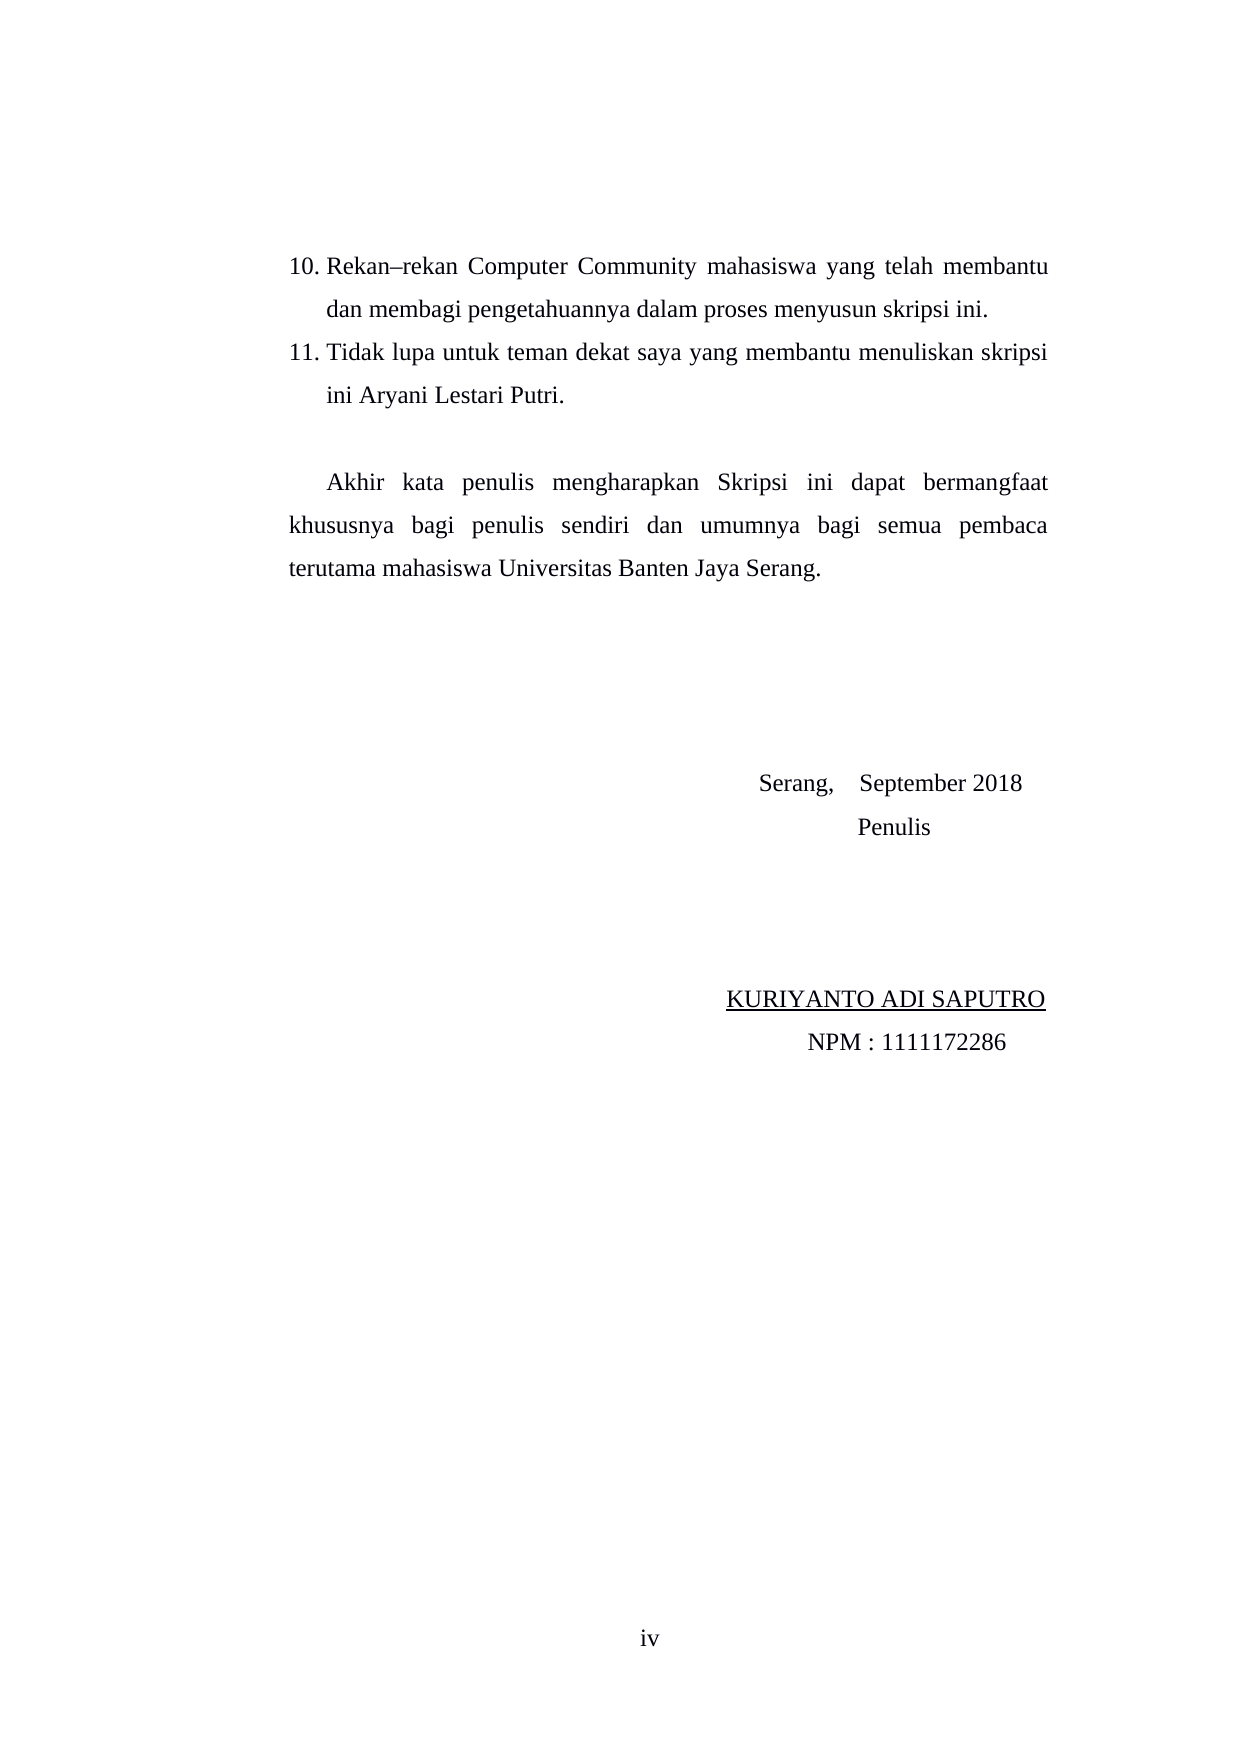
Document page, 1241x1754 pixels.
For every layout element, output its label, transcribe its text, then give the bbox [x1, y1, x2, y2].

list Tidak lupa untuk teman dekat saya yang membantu menuliskan skripsi ini Aryani Lestari Putri. [288, 337, 1048, 409]
text NPM : 1111172286 [401, 1027, 1048, 1056]
text Akhir kata penulis mengharapkan Skripsi ini dapat bermangfaat khususnya bagi penulis sendiri dan umumnya bagi semua pembaca terutama mahasiswa Universitas Banten Jaya Serang. [288, 467, 1048, 582]
text Serang, September 2018 [251, 768, 1048, 797]
text Penulis [251, 812, 1048, 840]
list Rekan–rekan Computer Community mahasiswa yang telah membantu dan membagi pengetahuannya dalam proses menyusun skripsi ini. [288, 251, 1048, 323]
text KURIYANTO ADI SAPUTRO [251, 984, 1048, 1013]
